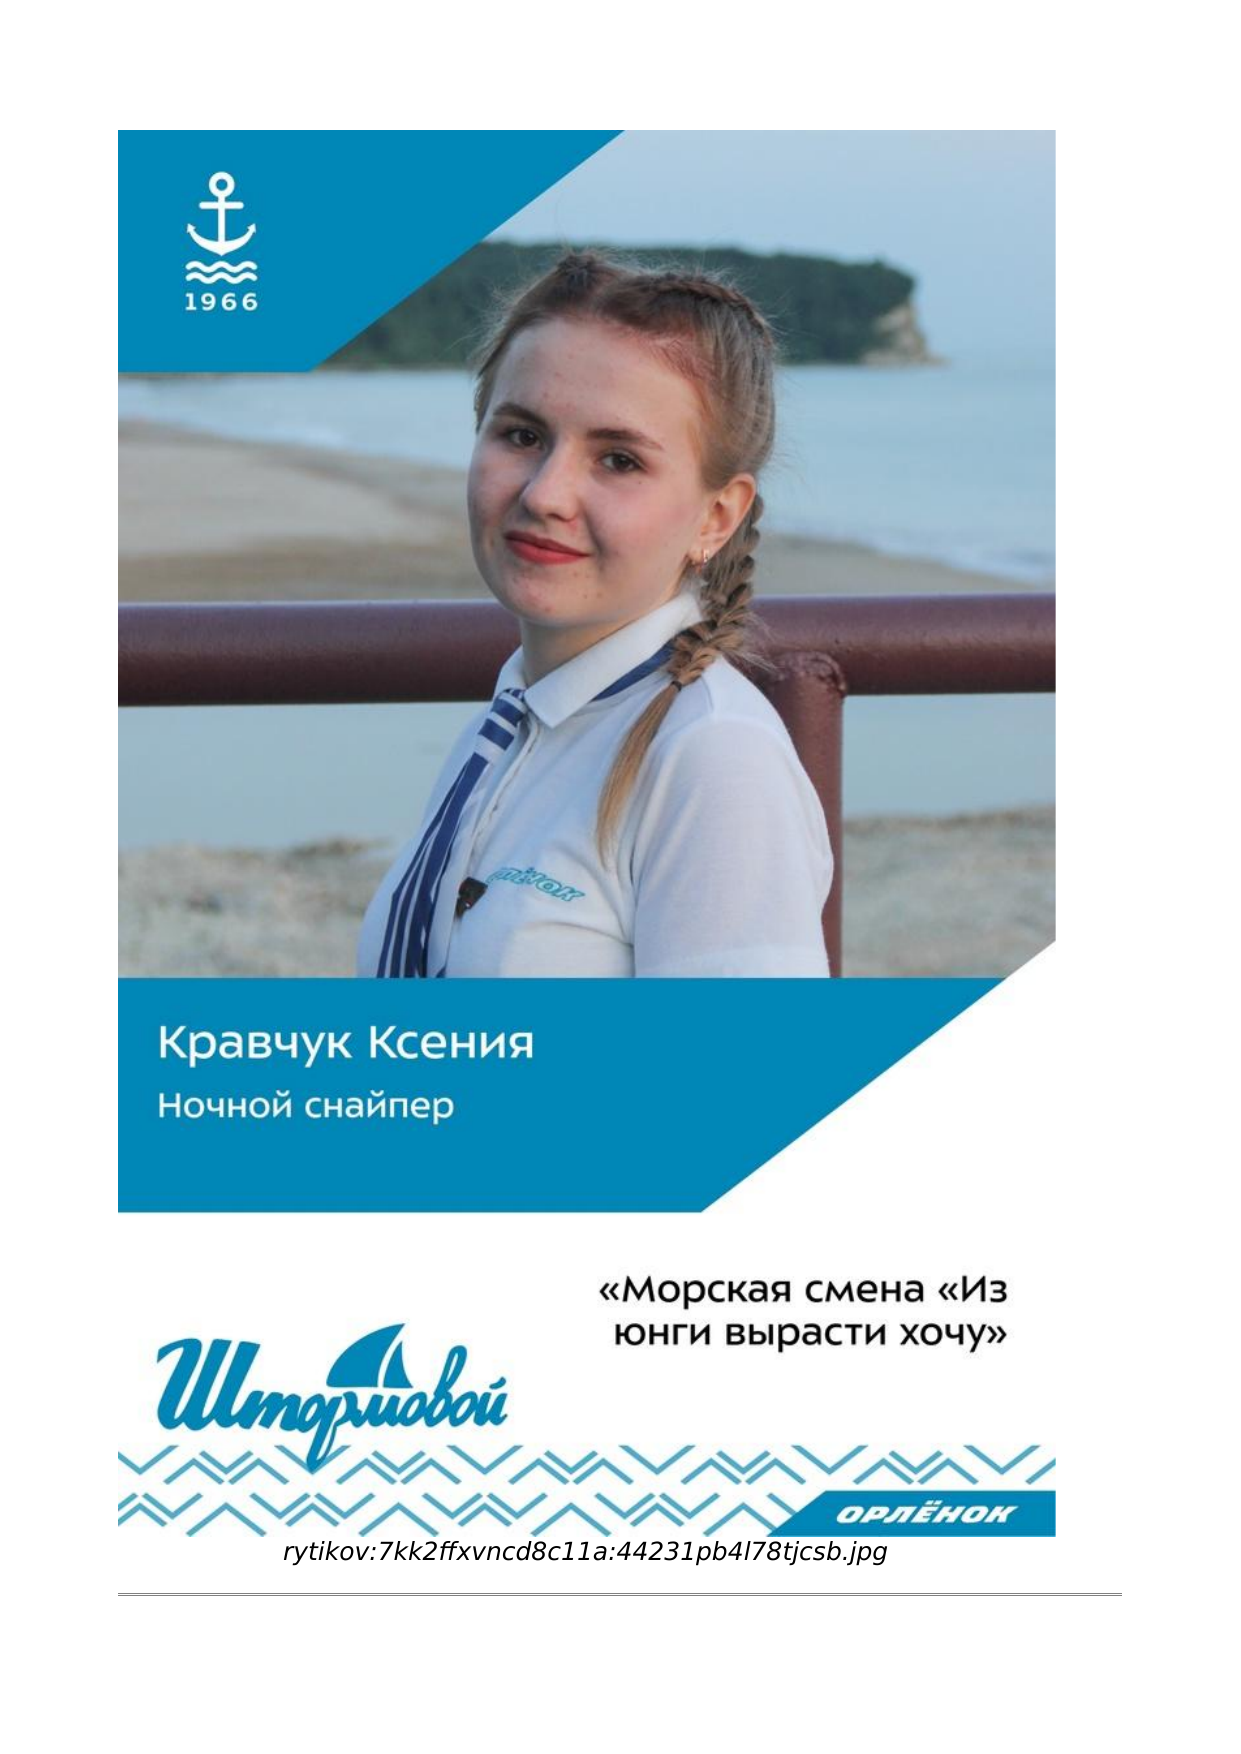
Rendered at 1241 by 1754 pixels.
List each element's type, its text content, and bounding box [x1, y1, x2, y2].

picture [159, 1089, 294, 1120]
picture [185, 260, 259, 285]
picture [159, 1025, 352, 1067]
picture [369, 1025, 533, 1063]
text rytikov:7kk2ffxvncd8c11a:44231pb4l78tjcsb.jpg [118, 1537, 1056, 1566]
picture [242, 292, 259, 311]
picture [305, 1090, 456, 1127]
picture [186, 292, 197, 313]
picture [221, 292, 238, 311]
picture [201, 293, 218, 312]
picture [118, 130, 1056, 1537]
picture [185, 172, 258, 256]
picture [836, 1500, 1018, 1525]
